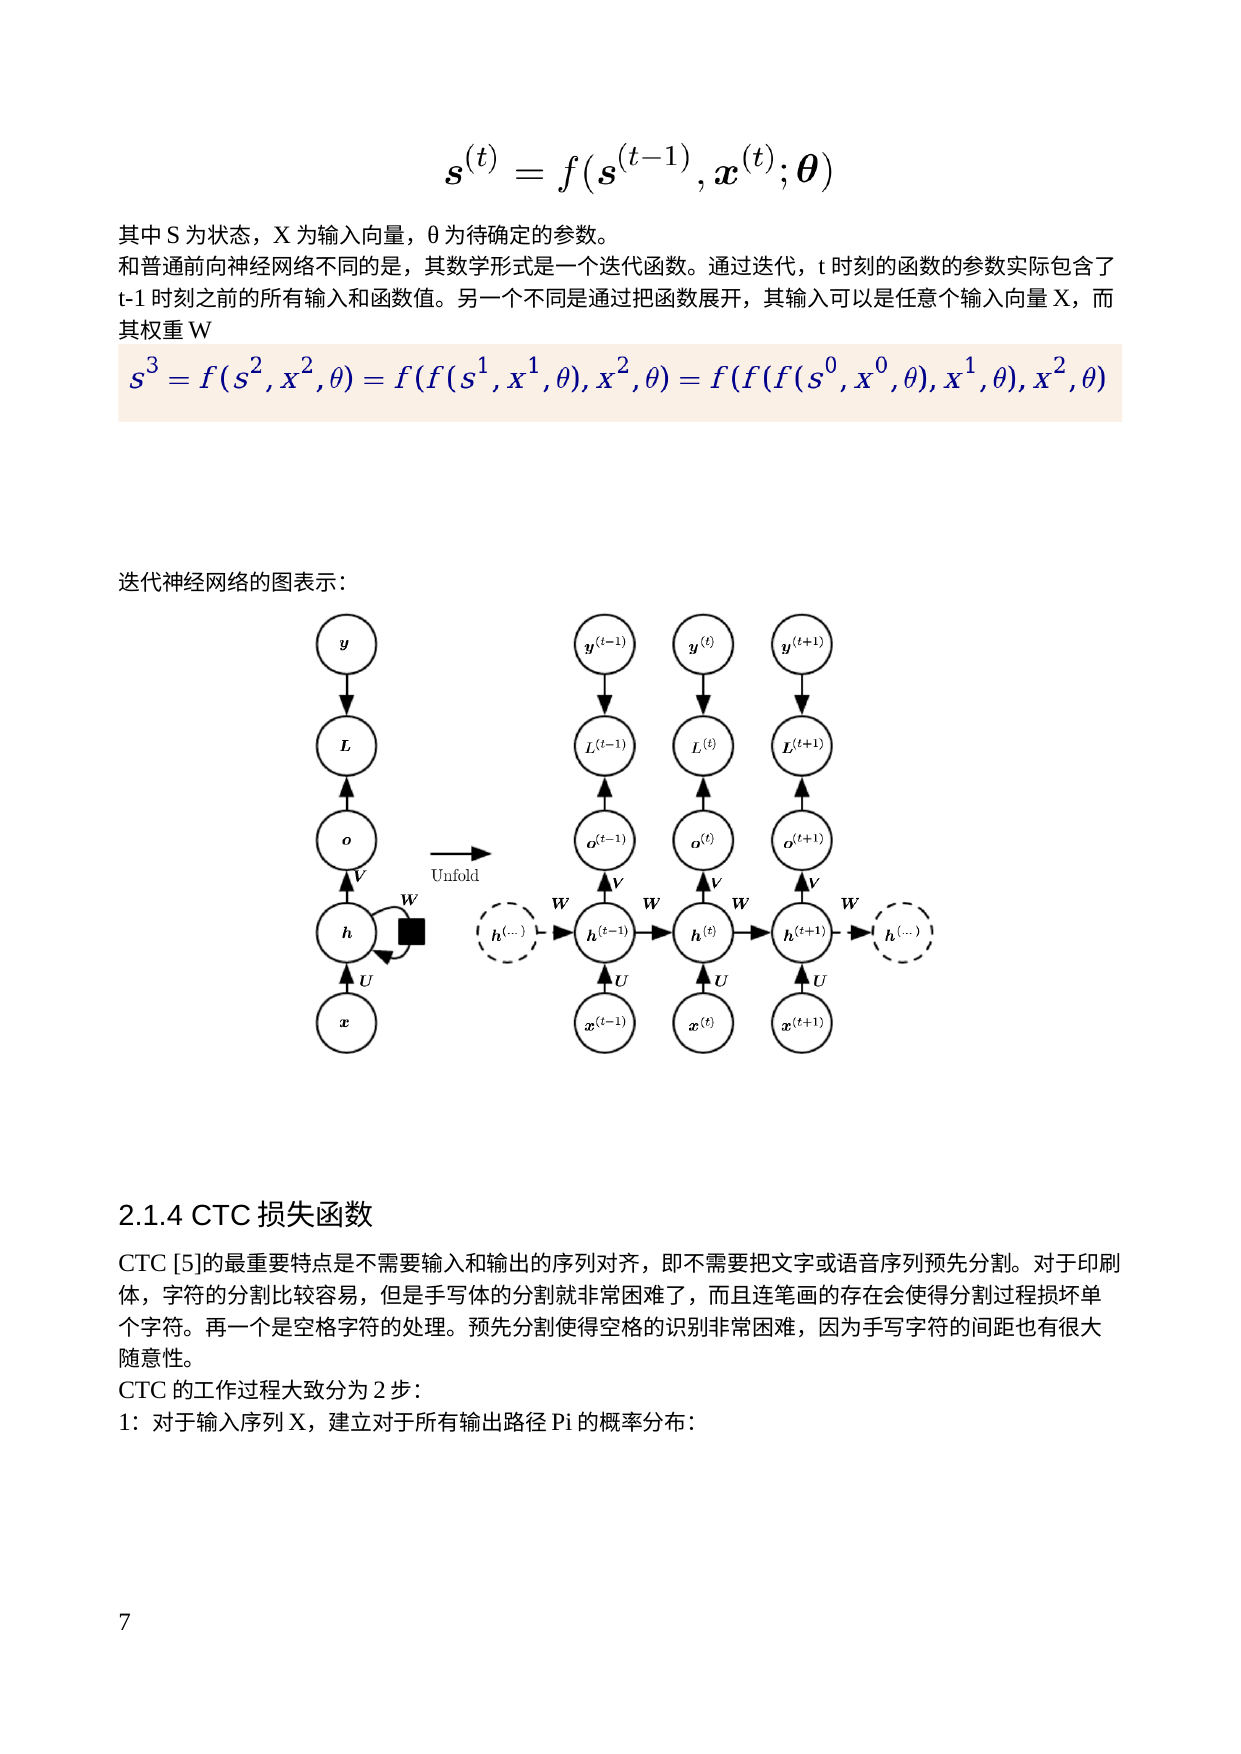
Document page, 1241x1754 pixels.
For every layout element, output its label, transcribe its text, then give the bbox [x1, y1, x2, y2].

text CTC [5]的最重要特点是不需要输入和输出的序列对齐，即不需要把文字或语音序列预先分割。对于印刷体，字符的分割比较容易，但是手写体的分割就非常困难了，而且连笔画的存在会使得分割过程损坏单个字符。再一个是空格字符的处理。预先分割使得空格的识别非常困难，因为手写字符的间距也有很大随意性。 [118, 1246, 1122, 1373]
subtitle 2.1.4 CTC损失函数 [118, 1192, 1122, 1234]
text 和普通前向神经网络不同的是，其数学形式是一个迭代函数。通过迭代，t 时刻的函数的参数实际包含了t-1时刻之前的所有输入和函数值。另一个不同是通过把函数展开，其输入可以是任意个输入向量X，而其权重W [118, 249, 1122, 344]
text 迭代神经网络的图表示： [118, 565, 1122, 597]
text 1：对于输入序列X，建立对于所有输出路径Pi的概率分布： [118, 1405, 1122, 1436]
text 其中S为状态，X为输入向量，θ为待确定的参数。 [118, 218, 1122, 249]
picture [118, 344, 1123, 422]
picture [280, 596, 960, 1067]
text CTC的工作过程大致分为2步： [118, 1373, 1122, 1405]
picture [405, 118, 836, 218]
